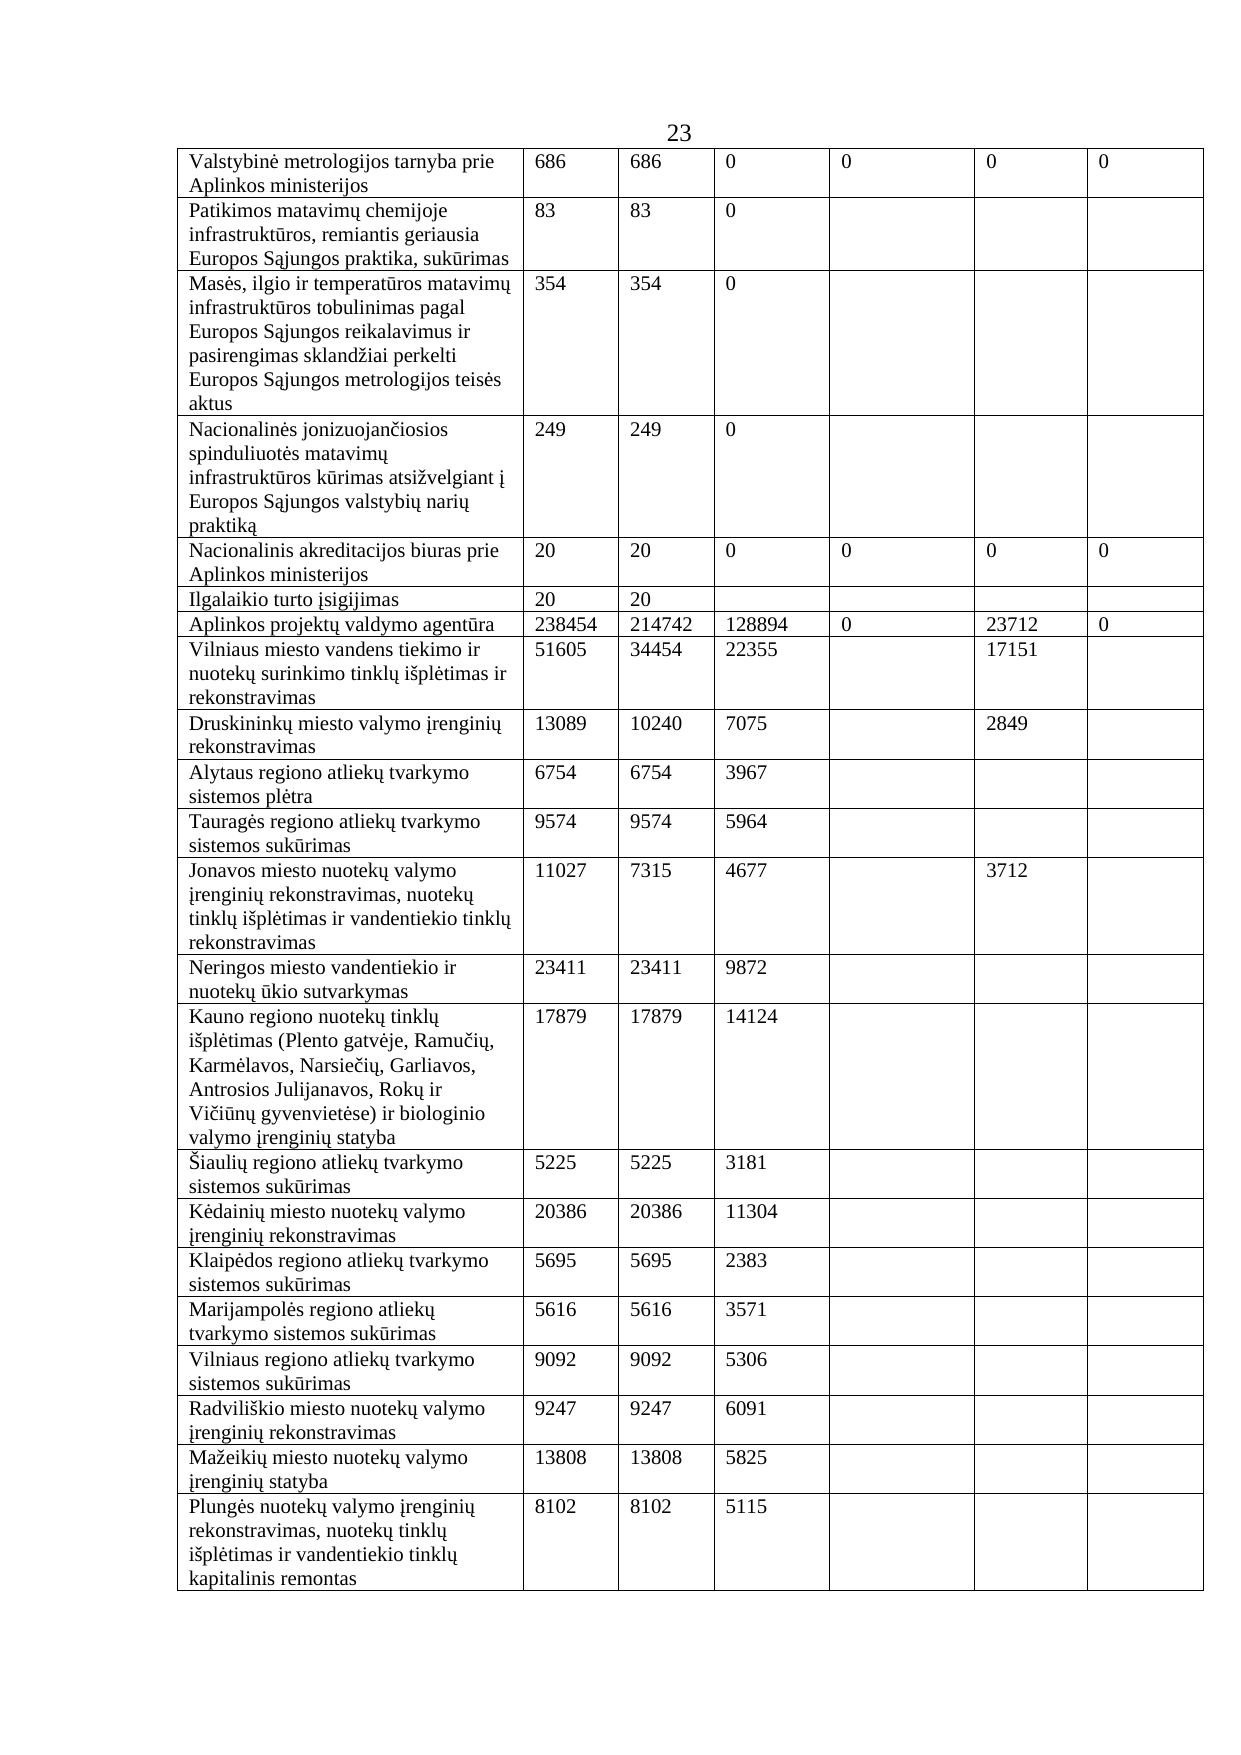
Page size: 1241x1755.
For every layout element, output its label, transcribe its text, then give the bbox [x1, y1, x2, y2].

table_cell [1088, 1199, 1203, 1247]
table_cell 9247 [524, 1396, 618, 1444]
table_cell 0 [715, 149, 829, 197]
table_cell [1088, 760, 1203, 808]
table_cell [830, 809, 974, 857]
table_cell 0 [715, 538, 829, 586]
table_cell 9247 [619, 1396, 714, 1444]
table_cell 20 [524, 587, 618, 611]
table_cell 51605 [524, 637, 618, 709]
table_cell 13808 [524, 1445, 618, 1493]
table_cell [975, 1346, 1087, 1394]
table_cell 249 [524, 416, 618, 537]
table_cell Masės, ilgio ir temperatūros matavimų infrastruktūros tobulinimas pagal Europos Sąjungos reikalavimus ir pasirengimas sklandžiai perkelti Europos Sąjungos metrologijos teisės aktus [178, 271, 523, 415]
table_cell [975, 1445, 1087, 1493]
table_cell 5695 [524, 1248, 618, 1296]
table_cell 23712 [975, 612, 1087, 636]
table_cell 5225 [524, 1150, 618, 1198]
table_cell [1088, 637, 1203, 709]
table_cell [1088, 1248, 1203, 1296]
table_cell 3181 [715, 1150, 829, 1198]
table_cell [830, 271, 974, 415]
table_cell Tauragės regiono atliekų tvarkymo sistemos sukūrimas [178, 809, 523, 857]
table_cell 686 [524, 149, 618, 197]
table_cell 9872 [715, 955, 829, 1003]
table_cell 7315 [619, 858, 714, 954]
table_cell Ilgalaikio turto įsigijimas [178, 587, 523, 611]
table_cell 6754 [524, 760, 618, 808]
table_cell 3571 [715, 1297, 829, 1345]
table_cell Radviliškio miesto nuotekų valymo įrenginių rekonstravimas [178, 1396, 523, 1444]
table_cell 0 [975, 149, 1087, 197]
table_cell [830, 955, 974, 1003]
table_cell 8102 [619, 1494, 714, 1590]
table_cell 6754 [619, 760, 714, 808]
table_cell 5825 [715, 1445, 829, 1493]
table_cell 13089 [524, 710, 618, 758]
table_cell 83 [524, 198, 618, 270]
table_cell [715, 587, 829, 611]
table_cell Kauno regiono nuotekų tinklų išplėtimas (Plento gatvėje, Ramučių, Karmėlavos, Narsiečių, Garliavos, Antrosios Julijanavos, Rokų ir Vičiūnų gyvenvietėse) ir biologinio valymo įrenginių statyba [178, 1004, 523, 1149]
table_cell 5964 [715, 809, 829, 857]
table_cell Valstybinė metrologijos tarnyba prie Aplinkos ministerijos [178, 149, 523, 197]
table_cell [1088, 416, 1203, 537]
table_cell Nacionalinis akreditacijos biuras prie Aplinkos ministerijos [178, 538, 523, 586]
table_cell [975, 1248, 1087, 1296]
table_cell 354 [524, 271, 618, 415]
table_cell 20 [619, 587, 714, 611]
table_cell 238454 [524, 612, 618, 636]
table_cell 249 [619, 416, 714, 537]
table_cell 23411 [524, 955, 618, 1003]
table_cell 686 [619, 149, 714, 197]
table_cell [830, 1150, 974, 1198]
table_cell 5115 [715, 1494, 829, 1590]
table_cell [975, 1396, 1087, 1444]
table_cell [830, 1346, 974, 1394]
table_cell [975, 1150, 1087, 1198]
table_cell Vilniaus miesto vandens tiekimo ir nuotekų surinkimo tinklų išplėtimas ir rekonstravimas [178, 637, 523, 709]
table_cell [830, 587, 974, 611]
table_cell [975, 416, 1087, 537]
table_cell [830, 1297, 974, 1345]
table_cell 214742 [619, 612, 714, 636]
table_cell 0 [715, 198, 829, 270]
table_cell Alytaus regiono atliekų tvarkymo sistemos plėtra [178, 760, 523, 808]
table_cell Vilniaus regiono atliekų tvarkymo sistemos sukūrimas [178, 1346, 523, 1394]
table_cell Aplinkos projektų valdymo agentūra [178, 612, 523, 636]
table_cell 5306 [715, 1346, 829, 1394]
table_cell Mažeikių miesto nuotekų valymo įrenginių statyba [178, 1445, 523, 1493]
table_cell 9574 [619, 809, 714, 857]
table_cell [975, 198, 1087, 270]
table_cell [1088, 1297, 1203, 1345]
table_cell [975, 809, 1087, 857]
table_cell 128894 [715, 612, 829, 636]
table_cell 8102 [524, 1494, 618, 1590]
table_cell [830, 416, 974, 537]
table_cell Druskininkų miesto valymo įrenginių rekonstravimas [178, 710, 523, 758]
table_cell 0 [975, 538, 1087, 586]
table_cell 17879 [619, 1004, 714, 1149]
table_cell [1088, 1346, 1203, 1394]
table_cell Patikimos matavimų chemijoje infrastruktūros, remiantis geriausia Europos Sąjungos praktika, sukūrimas [178, 198, 523, 270]
table_cell [1088, 1004, 1203, 1149]
table_cell 6091 [715, 1396, 829, 1444]
table_cell 9092 [619, 1346, 714, 1394]
table_cell Marijampolės regiono atliekų tvarkymo sistemos sukūrimas [178, 1297, 523, 1345]
table_cell [830, 1396, 974, 1444]
table_cell [1088, 1445, 1203, 1493]
table_cell [830, 637, 974, 709]
table_cell [1088, 858, 1203, 954]
table_cell [975, 1004, 1087, 1149]
table_cell 17879 [524, 1004, 618, 1149]
table_cell 4677 [715, 858, 829, 954]
table_cell 0 [715, 271, 829, 415]
table_cell [1088, 1494, 1203, 1590]
table_cell [1088, 587, 1203, 611]
table_cell 0 [1088, 149, 1203, 197]
table_cell Šiaulių regiono atliekų tvarkymo sistemos sukūrimas [178, 1150, 523, 1198]
table_cell Plungės nuotekų valymo įrenginių rekonstravimas, nuotekų tinklų išplėtimas ir vandentiekio tinklų kapitalinis remontas [178, 1494, 523, 1590]
table_cell [1088, 710, 1203, 758]
table_cell [1088, 1396, 1203, 1444]
table_cell 10240 [619, 710, 714, 758]
table_cell 5616 [619, 1297, 714, 1345]
table_cell 23411 [619, 955, 714, 1003]
table_cell 354 [619, 271, 714, 415]
table_cell 17151 [975, 637, 1087, 709]
table_cell [830, 760, 974, 808]
table_cell [975, 1494, 1087, 1590]
table_cell [830, 710, 974, 758]
table_cell 5616 [524, 1297, 618, 1345]
table_cell [975, 587, 1087, 611]
table_cell 0 [1088, 612, 1203, 636]
table_cell 5695 [619, 1248, 714, 1296]
table_cell [830, 1445, 974, 1493]
table_cell 20386 [524, 1199, 618, 1247]
table_cell [975, 271, 1087, 415]
table_cell 20 [524, 538, 618, 586]
table_cell 9092 [524, 1346, 618, 1394]
table_cell 11027 [524, 858, 618, 954]
table_cell 20386 [619, 1199, 714, 1247]
table_cell [975, 1297, 1087, 1345]
table_cell Nacionalinės jonizuojančiosios spinduliuotės matavimų infrastruktūros kūrimas atsižvelgiant į Europos Sąjungos valstybių narių praktiką [178, 416, 523, 537]
table_cell [1088, 198, 1203, 270]
table_cell 11304 [715, 1199, 829, 1247]
table_cell [830, 1004, 974, 1149]
table_cell Kėdainių miesto nuotekų valymo įrenginių rekonstravimas [178, 1199, 523, 1247]
table_cell [975, 955, 1087, 1003]
table_cell [830, 1199, 974, 1247]
table_cell 0 [830, 149, 974, 197]
table_cell [830, 198, 974, 270]
table_cell [830, 1248, 974, 1296]
table_cell Klaipėdos regiono atliekų tvarkymo sistemos sukūrimas [178, 1248, 523, 1296]
table_cell 2383 [715, 1248, 829, 1296]
table_cell [830, 858, 974, 954]
table_cell 20 [619, 538, 714, 586]
table_cell 0 [715, 416, 829, 537]
table_cell 22355 [715, 637, 829, 709]
table_cell 83 [619, 198, 714, 270]
table_cell Neringos miesto vandentiekio ir nuotekų ūkio sutvarkymas [178, 955, 523, 1003]
table_cell 7075 [715, 710, 829, 758]
table_cell [1088, 955, 1203, 1003]
table_cell 9574 [524, 809, 618, 857]
table_cell 34454 [619, 637, 714, 709]
table_cell [1088, 809, 1203, 857]
table_cell [975, 1199, 1087, 1247]
table_cell Jonavos miesto nuotekų valymo įrenginių rekonstravimas, nuotekų tinklų išplėtimas ir vandentiekio tinklų rekonstravimas [178, 858, 523, 954]
table_cell 14124 [715, 1004, 829, 1149]
table_cell 3712 [975, 858, 1087, 954]
table_cell [975, 760, 1087, 808]
table_cell 2849 [975, 710, 1087, 758]
table_cell 13808 [619, 1445, 714, 1493]
table_cell 0 [1088, 538, 1203, 586]
table_cell [1088, 271, 1203, 415]
table_cell [830, 1494, 974, 1590]
table_cell [1088, 1150, 1203, 1198]
table_cell 3967 [715, 760, 829, 808]
table_cell 5225 [619, 1150, 714, 1198]
table_cell 0 [830, 538, 974, 586]
table_cell 0 [830, 612, 974, 636]
